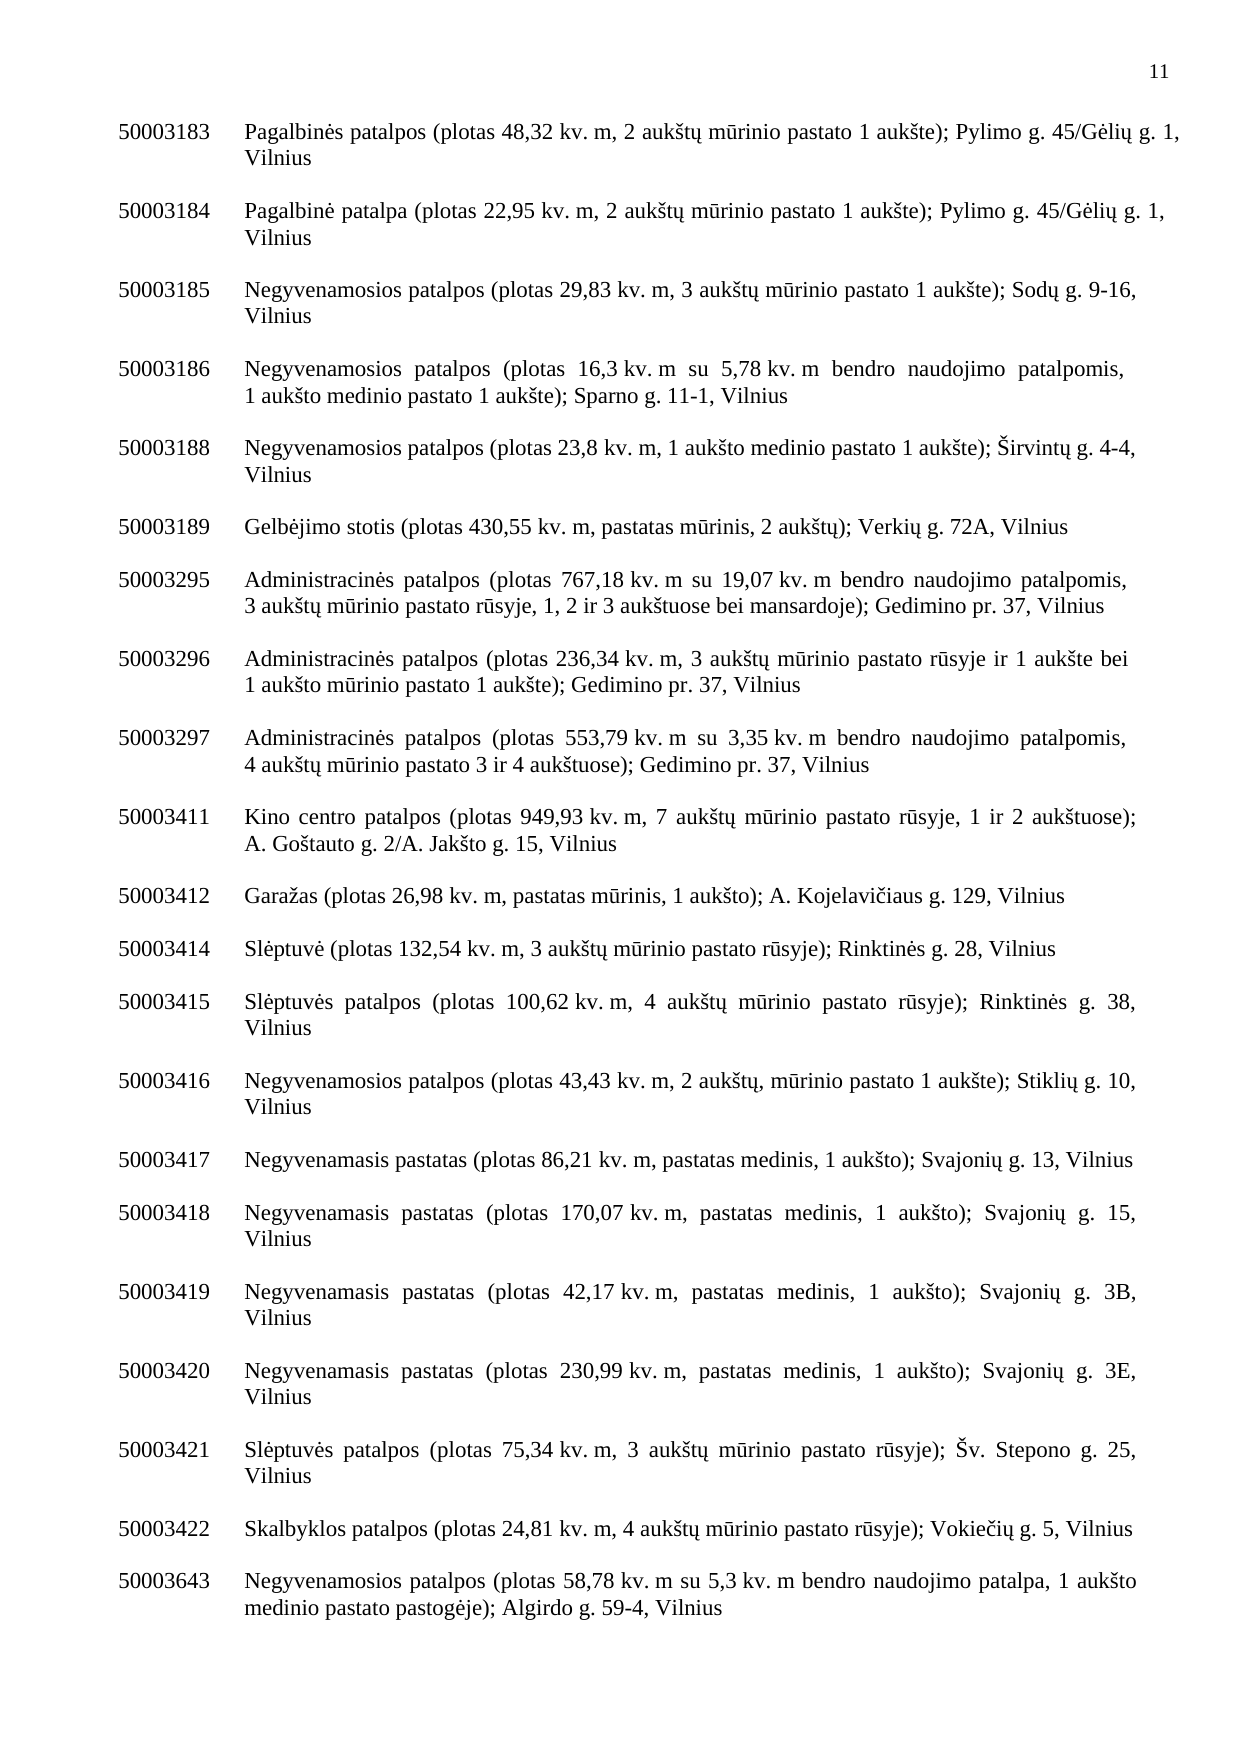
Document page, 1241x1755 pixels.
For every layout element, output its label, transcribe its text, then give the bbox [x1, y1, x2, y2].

table_cell [1178, 1146, 1192, 1172]
table_cell Pagalbinės patalpos (plotas 48,32 kv. m, 2 aukštų mūrinio pastato 1 aukšte); Pylimo g. 45/Gėlių g. 1, Vilnius [233, 118, 1192, 171]
table_cell [1178, 514, 1192, 540]
table_cell [1193, 883, 1198, 909]
table_cell Negyvenamasis pastatas (plotas 86,21 kv. m, pastatas medinis, 1 aukšto); Svajonių g. 13, Vilnius [233, 1146, 1148, 1172]
table_cell [1178, 935, 1192, 961]
table_cell [1178, 1568, 1192, 1620]
table_cell [1163, 1357, 1178, 1409]
table_cell [1148, 935, 1163, 961]
table_cell 50003418 [101, 1199, 233, 1251]
table_cell Administracinės patalpos (plotas 236,34 kv. m, 3 aukštų mūrinio pastato rūsyje ir 1 aukšte bei 1 aukšto mūrinio pastato 1 aukšte); Gedimino pr. 37, Vilnius [233, 645, 1148, 698]
table_cell [101, 171, 1198, 197]
table_cell [1163, 434, 1178, 487]
table_cell [1193, 1199, 1198, 1251]
table_cell [1178, 1436, 1192, 1488]
table_cell 50003189 [101, 514, 233, 540]
table_cell Administracinės patalpos (plotas 767,18 kv. m su 19,07 kv. m bendro naudojimo patalpomis, 3 aukštų mūrinio pastato rūsyje, 1, 2 ir 3 aukštuose bei mansardoje); Gedimino pr. 37, Vilnius [233, 566, 1148, 619]
table_cell [1163, 1199, 1178, 1251]
table_cell Negyvenamasis pastatas (plotas 230,99 kv. m, pastatas medinis, 1 aukšto); Svajonių g. 3E, Vilnius [233, 1357, 1148, 1409]
table_cell 50003422 [101, 1515, 233, 1541]
table_cell 50003421 [101, 1436, 233, 1488]
table_cell [101, 1172, 1198, 1199]
table_cell Negyvenamosios patalpos (plotas 16,3 kv. m su 5,78 kv. m bendro naudojimo patalpomis, 1 aukšto medinio pastato 1 aukšte); Sparno g. 11-1, Vilnius [233, 355, 1148, 408]
table_cell [1178, 1278, 1192, 1330]
table_cell [1193, 118, 1198, 171]
table_cell [1148, 724, 1163, 777]
table_cell [1163, 724, 1178, 777]
table_cell [101, 961, 1198, 988]
table_cell Slėptuvės patalpos (plotas 100,62 kv. m, 4 aukštų mūrinio pastato rūsyje); Rinktinės g. 38, Vilnius [233, 988, 1148, 1041]
table_cell [101, 1489, 1198, 1515]
table_cell [1178, 724, 1192, 777]
table_cell 50003296 [101, 645, 233, 698]
table_cell [1193, 1436, 1198, 1488]
table_cell [1163, 1146, 1178, 1172]
table_cell [1148, 1357, 1163, 1409]
table_cell Garažas (plotas 26,98 kv. m, pastatas mūrinis, 1 aukšto); A. Kojelavičiaus g. 129, Vilnius [233, 883, 1148, 909]
table_cell [1148, 1568, 1163, 1620]
table_cell Gelbėjimo stotis (plotas 430,55 kv. m, pastatas mūrinis, 2 aukštų); Verkių g. 72A, Vilnius [233, 514, 1148, 540]
table_cell [1148, 883, 1163, 909]
table_cell [1163, 803, 1178, 856]
table_cell [1148, 276, 1163, 329]
table_cell [1193, 1515, 1198, 1541]
table_cell [1193, 645, 1198, 698]
table_cell [1148, 434, 1163, 487]
table_cell Slėptuvės patalpos (plotas 75,34 kv. m, 3 aukštų mūrinio pastato rūsyje); Šv. Stepono g. 25, Vilnius [233, 1436, 1148, 1488]
table_cell [101, 856, 1198, 882]
table_cell [1193, 514, 1198, 540]
table_cell [1148, 1515, 1163, 1541]
table_cell [101, 1541, 1198, 1568]
table_cell [1163, 883, 1178, 909]
table_cell 50003297 [101, 724, 233, 777]
table_cell Negyvenamasis pastatas (plotas 170,07 kv. m, pastatas medinis, 1 aukšto); Svajonių g. 15, Vilnius [233, 1199, 1148, 1251]
table_cell [1163, 1278, 1178, 1330]
table_cell Negyvenamosios patalpos (plotas 43,43 kv. m, 2 aukštų, mūrinio pastato 1 aukšte); Stiklių g. 10, Vilnius [233, 1067, 1148, 1119]
table_cell [1178, 645, 1192, 698]
table_cell [1163, 1568, 1178, 1620]
table_cell [1193, 1278, 1198, 1330]
table_cell [1193, 935, 1198, 961]
table_cell [1178, 883, 1192, 909]
table_cell 50003417 [101, 1146, 233, 1172]
table_cell [1148, 1436, 1163, 1488]
table_cell [1148, 1199, 1163, 1251]
table_cell [1193, 1067, 1198, 1119]
table_cell 50003416 [101, 1067, 233, 1119]
table_cell [101, 487, 1198, 513]
table_cell Administracinės patalpos (plotas 553,79 kv. m su 3,35 kv. m bendro naudojimo patalpomis, 4 aukštų mūrinio pastato 3 ir 4 aukštuose); Gedimino pr. 37, Vilnius [233, 724, 1148, 777]
table_cell [1178, 355, 1192, 408]
table_cell [1178, 566, 1192, 619]
table_cell [1193, 276, 1198, 329]
table_cell [1193, 566, 1198, 619]
table_cell [101, 698, 1198, 724]
table_cell [1148, 803, 1163, 856]
table_cell [1148, 1146, 1163, 1172]
table_cell [101, 329, 1198, 355]
table_cell [1178, 197, 1192, 250]
table_cell [1163, 355, 1178, 408]
table_cell [1193, 197, 1198, 250]
table_cell [1178, 1199, 1192, 1251]
table_cell [101, 909, 1198, 935]
table_cell 50003414 [101, 935, 233, 961]
table_cell [1193, 1357, 1198, 1409]
table_cell Kino centro patalpos (plotas 949,93 kv. m, 7 aukštų mūrinio pastato rūsyje, 1 ir 2 aukštuose); A. Goštauto g. 2/A. Jakšto g. 15, Vilnius [233, 803, 1148, 856]
table_cell [101, 408, 1198, 434]
table_cell [101, 1330, 1198, 1357]
table_cell 50003185 [101, 276, 233, 329]
table_cell [1148, 988, 1163, 1041]
table_cell [1163, 566, 1178, 619]
table_cell [1193, 803, 1198, 856]
table_cell [1163, 645, 1178, 698]
table_cell 50003420 [101, 1357, 233, 1409]
table_cell 50003412 [101, 883, 233, 909]
table_cell 50003186 [101, 355, 233, 408]
table_cell [1148, 566, 1163, 619]
table_cell 50003184 [101, 197, 233, 250]
table_cell [1163, 276, 1178, 329]
table_cell [1193, 1568, 1198, 1620]
table_cell Pagalbinė patalpa (plotas 22,95 kv. m, 2 aukštų mūrinio pastato 1 aukšte); Pylimo g. 45/Gėlių g. 1, Vilnius [233, 197, 1178, 250]
table_cell [1178, 1357, 1192, 1409]
table_cell Negyvenamosios patalpos (plotas 58,78 kv. m su 5,3 kv. m bendro naudojimo patalpa, 1 aukšto medinio pastato pastogėje); Algirdo g. 59-4, Vilnius [233, 1568, 1148, 1620]
table_cell [1163, 935, 1178, 961]
table_cell [101, 1410, 1198, 1436]
table_cell [1148, 355, 1163, 408]
table_cell 50003643 [101, 1568, 233, 1620]
table_cell [1178, 434, 1192, 487]
table_cell [1178, 276, 1192, 329]
table_cell [101, 540, 1198, 566]
table_cell [101, 1120, 1198, 1146]
table_cell [1193, 355, 1198, 408]
table_cell [1163, 1515, 1178, 1541]
table_cell [101, 1041, 1198, 1067]
table_cell [101, 619, 1198, 645]
table_cell Negyvenamosios patalpos (plotas 29,83 kv. m, 3 aukštų mūrinio pastato 1 aukšte); Sodų g. 9-16, Vilnius [233, 276, 1148, 329]
table_cell Negyvenamosios patalpos (plotas 23,8 kv. m, 1 aukšto medinio pastato 1 aukšte); Širvintų g. 4-4, Vilnius [233, 434, 1148, 487]
table_cell 50003415 [101, 988, 233, 1041]
table_cell Skalbyklos patalpos (plotas 24,81 kv. m, 4 aukštų mūrinio pastato rūsyje); Vokiečių g. 5, Vilnius [233, 1515, 1148, 1541]
table_cell [101, 1251, 1198, 1278]
table_cell 50003183 [101, 118, 233, 171]
table_cell Negyvenamasis pastatas (plotas 42,17 kv. m, pastatas medinis, 1 aukšto); Svajonių g. 3B, Vilnius [233, 1278, 1148, 1330]
table_cell [1163, 514, 1178, 540]
table_cell [1163, 1067, 1178, 1119]
table_cell [1163, 1436, 1178, 1488]
table_cell [1178, 803, 1192, 856]
table_cell [1163, 988, 1178, 1041]
table_cell [1193, 1146, 1198, 1172]
table_cell 50003411 [101, 803, 233, 856]
table_cell [101, 777, 1198, 803]
table_cell [1193, 988, 1198, 1041]
table_cell [1193, 434, 1198, 487]
table_cell [1178, 1067, 1192, 1119]
table_cell Slėptuvė (plotas 132,54 kv. m, 3 aukštų mūrinio pastato rūsyje); Rinktinės g. 28, Vilnius [233, 935, 1148, 961]
table_cell [1178, 1515, 1192, 1541]
table_cell [101, 250, 1198, 276]
table_cell [1193, 724, 1198, 777]
table_cell [1178, 988, 1192, 1041]
table_cell [1148, 1278, 1163, 1330]
table_cell 50003295 [101, 566, 233, 619]
table_cell [1148, 645, 1163, 698]
table_cell 50003188 [101, 434, 233, 487]
table_cell [1148, 1067, 1163, 1119]
table_cell [1148, 514, 1163, 540]
table_cell 50003419 [101, 1278, 233, 1330]
